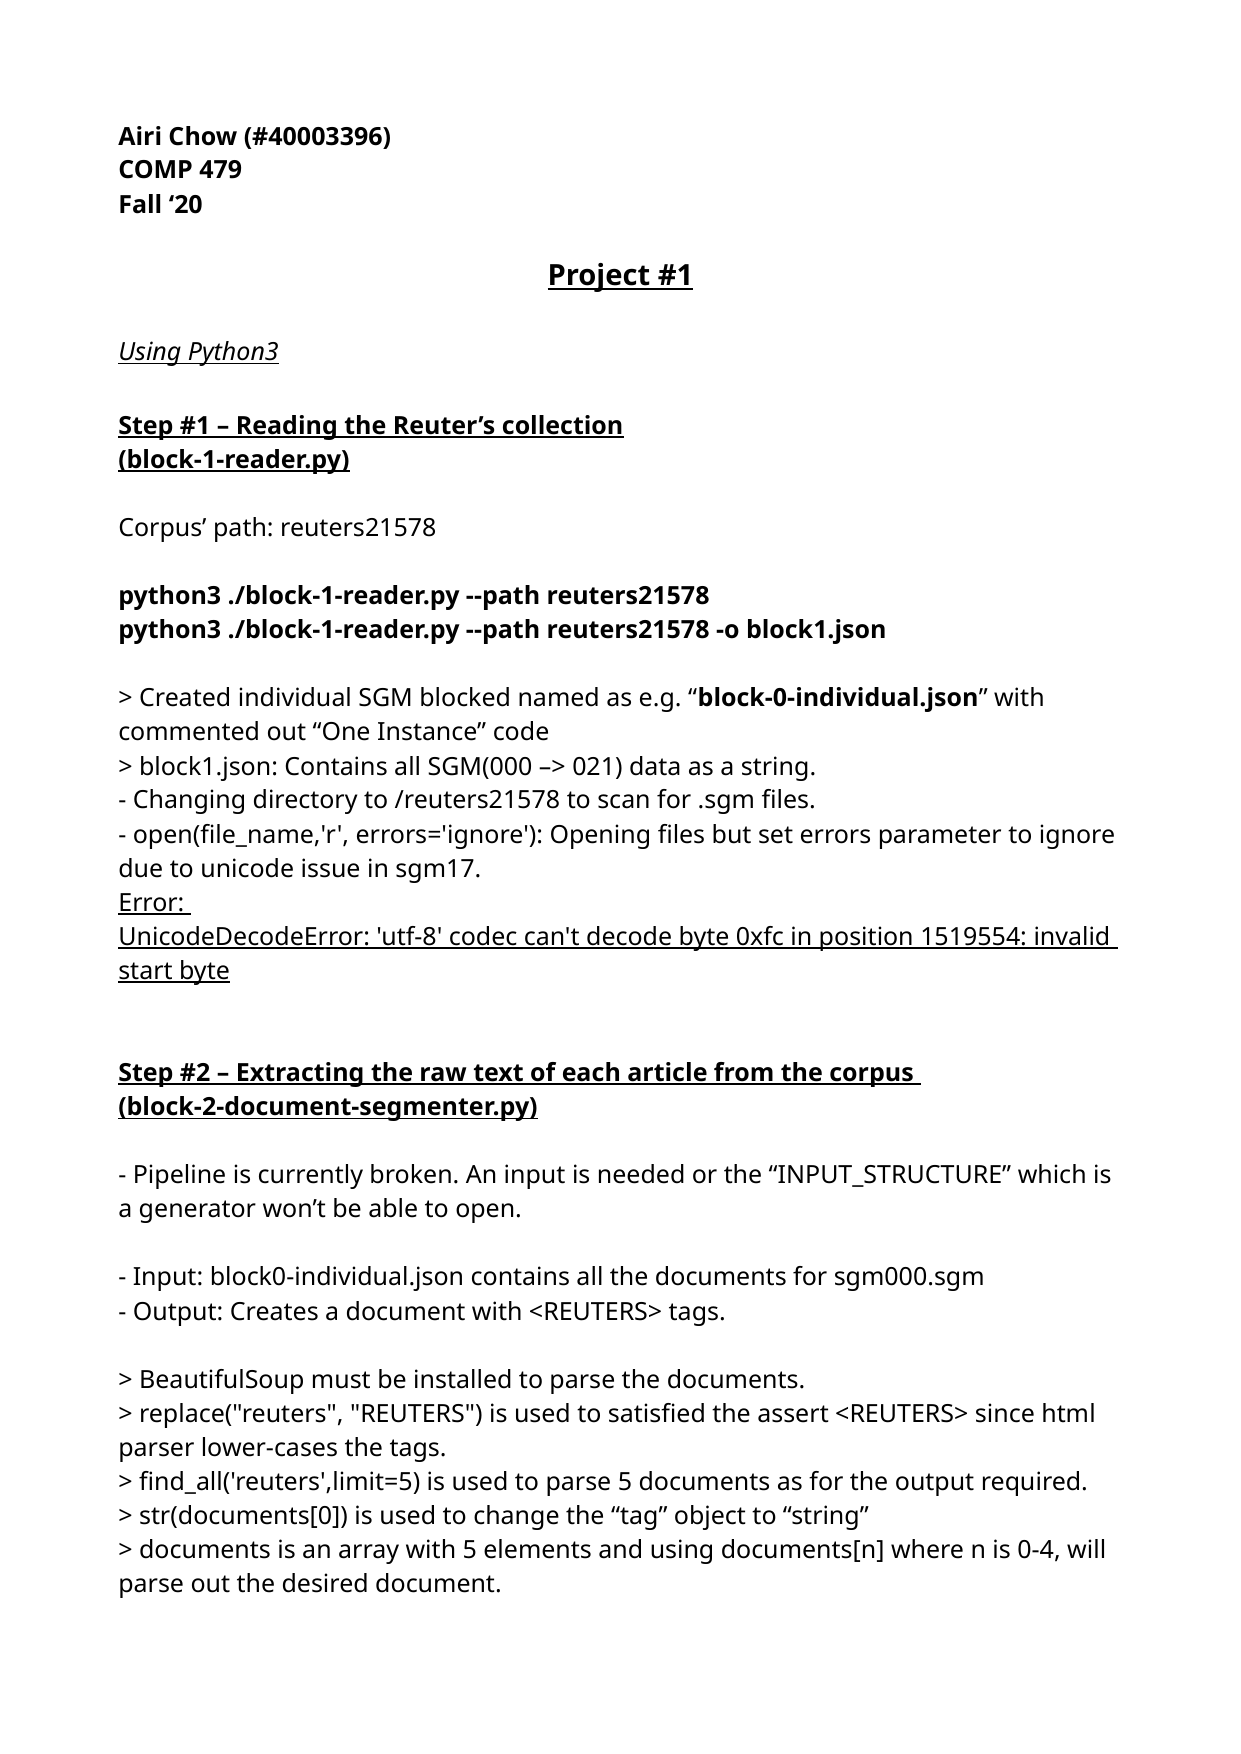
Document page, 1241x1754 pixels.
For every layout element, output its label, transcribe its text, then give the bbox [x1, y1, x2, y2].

text > str(documents[0]) is used to change the “tag” object to “string” [118, 1497, 1122, 1532]
text Step #1 – Reading the Reuter’s collection [118, 407, 1122, 442]
text - Output: Creates a document with <REUTERS> tags. [118, 1293, 1122, 1327]
text Error: [118, 884, 1122, 918]
text > find_all('reuters',limit=5) is used to parse 5 documents as for the output required. [118, 1463, 1122, 1497]
text - Input: block0-individual.json contains all the documents for sgm000.sgm [118, 1259, 1122, 1293]
text Project #1 [118, 254, 1122, 294]
text python3 ./block-1-reader.py --path reuters21578 -o block1.json [118, 612, 1122, 646]
text (block-1-reader.py) [118, 442, 1122, 476]
text - open(file_name,'r', errors='ignore'): Opening files but set errors parameter to ignore due to unicode issue in sgm17. [118, 816, 1122, 884]
text Using Python3 [118, 334, 1122, 368]
text Fall ‘20 [118, 186, 1122, 220]
text > Created individual SGM blocked named as e.g. “block-0-individual.json” with commented out “One Instance” code [118, 680, 1122, 748]
text > BeautifulSoup must be installed to parse the documents. [118, 1361, 1122, 1395]
text > documents is an array with 5 elements and using documents[n] where n is 0-4, will parse out the desired document. [118, 1532, 1122, 1600]
text - Pipeline is currently broken. An input is needed or the “INPUT_STRUCTURE” which is a generator won’t be able to open. [118, 1157, 1122, 1225]
text - Changing directory to /reuters21578 to scan for .sgm files. [118, 782, 1122, 816]
text Airi Chow (#40003396) [118, 118, 1122, 152]
text python3 ./block-1-reader.py --path reuters21578 [118, 578, 1122, 612]
text UnicodeDecodeError: 'utf-8' codec can't decode byte 0xfc in position 1519554: invalid start byte [118, 918, 1122, 987]
text (block-2-document-segmenter.py) [118, 1089, 1122, 1123]
text > replace("reuters", "REUTERS") is used to satisfied the assert <REUTERS> since html parser lower-cases the tags. [118, 1395, 1122, 1463]
text > block1.json: Contains all SGM(000 –> 021) data as a string. [118, 748, 1122, 782]
text Step #2 – Extracting the raw text of each article from the corpus [118, 1055, 1122, 1089]
text Corpus’ path: reuters21578 [118, 510, 1122, 544]
text COMP 479 [118, 152, 1122, 186]
